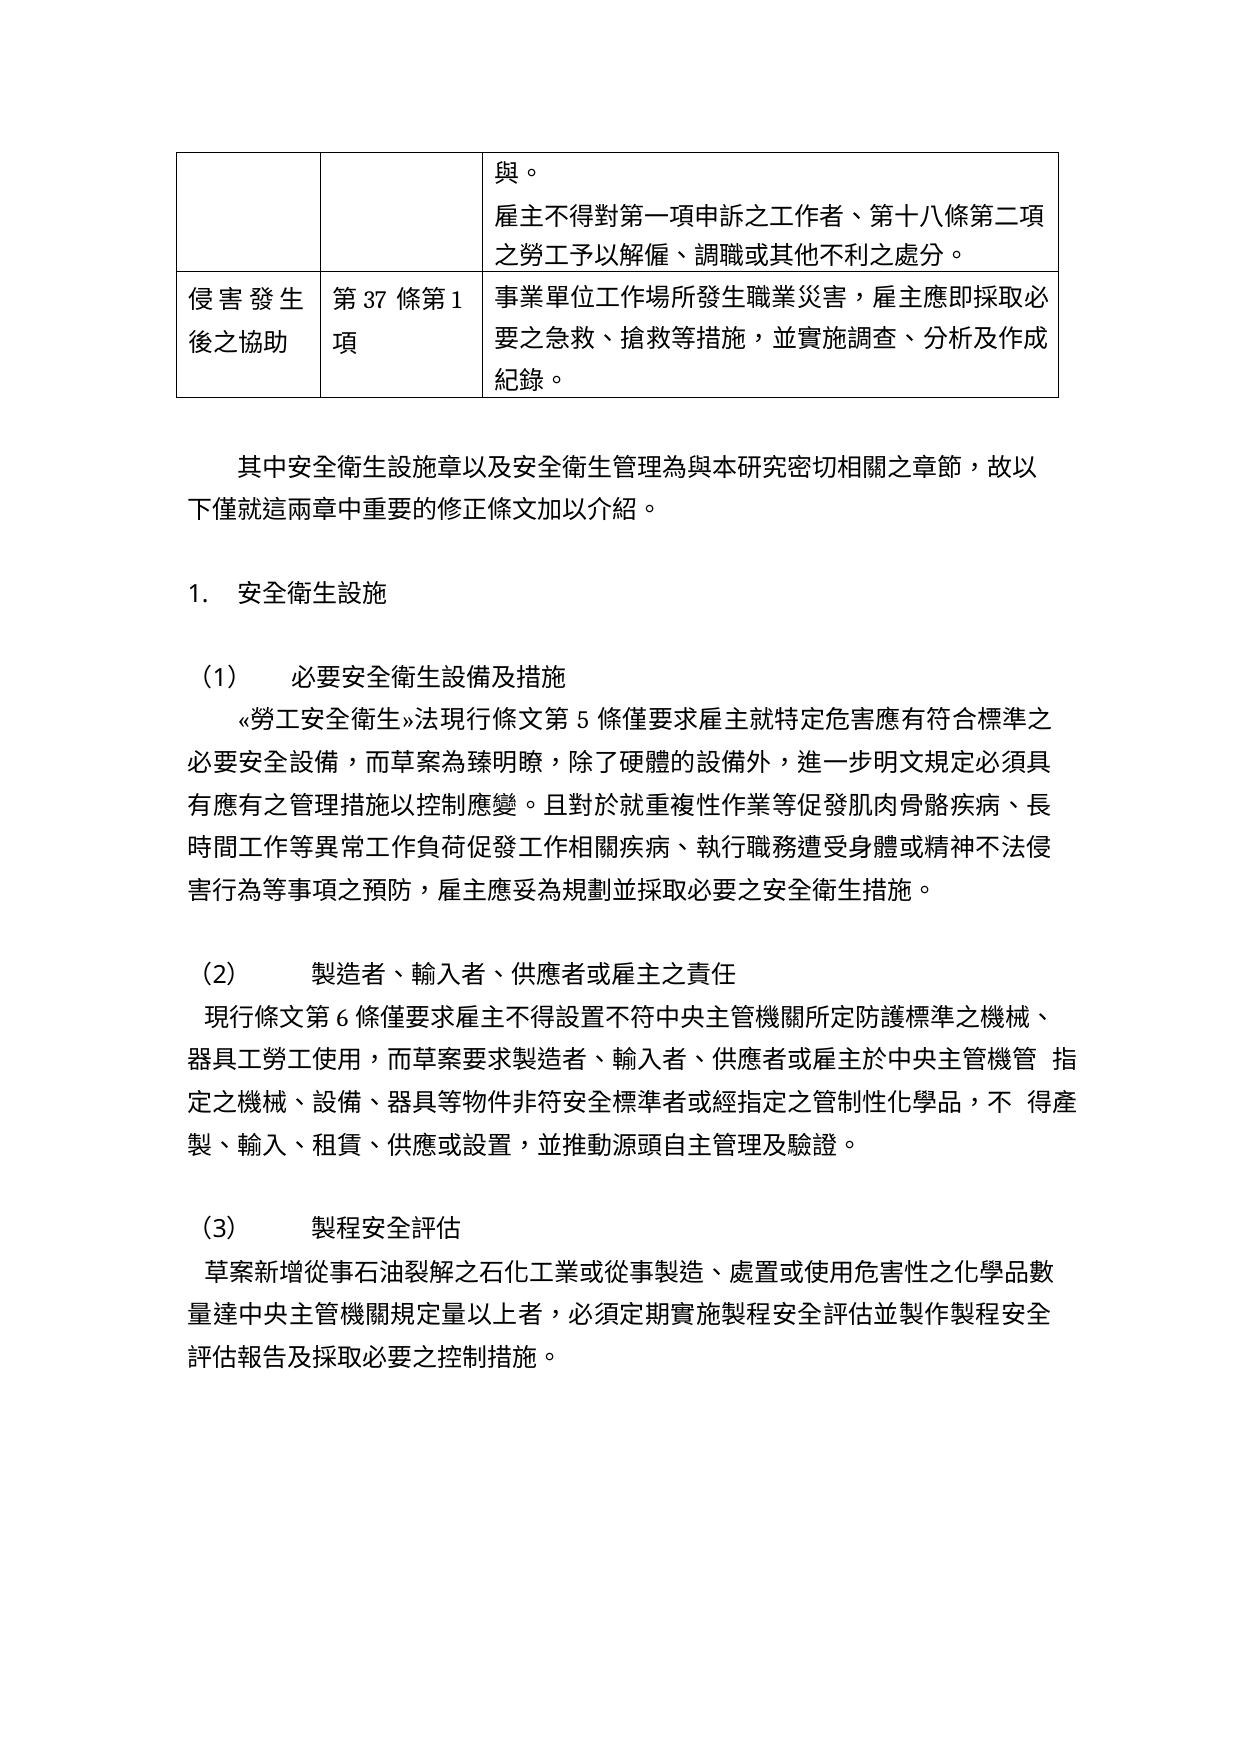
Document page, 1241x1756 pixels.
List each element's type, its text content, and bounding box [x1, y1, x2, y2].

table_cell 侵 害 發 生後之協助 [177, 272, 320, 397]
text 草案新增從事石油裂解之石化工業或從事製造、處置或使用危害性之化學品數量達中央主管機關規定量以上者，必須定期實施製程安全評估並製作製程安全評估報告及採取必要之控制措施。 [187, 1252, 1054, 1374]
table_header [321, 153, 482, 271]
list 製程安全評估 [187, 1209, 1119, 1245]
text 其中安全衛生設施章以及安全衛生管理為與本研究密切相關之章節，故以下僅就這兩章中重要的修正條文加以介紹。 [187, 447, 1053, 526]
list 必要安全衛生設備及措施 [187, 657, 1119, 693]
text «勞工安全衛生»法現行條文第 5 條僅要求雇主就特定危害應有符合標準之必要安全設備，而草案為臻明瞭，除了硬體的設備外，進一步明文規定必須具有應有之管理措施以控制應變。且對於就重複性作業等促發肌肉骨骼疾病、長時間工作等異常工作負荷促發工作相關疾病、執行職務遭受身體或精神不法侵害行為等事項之預防，雇主應妥為規劃並採取必要之安全衛生措施。 [187, 700, 1053, 907]
table_cell 事業單位工作場所發生職業災害，雇主應即採取必要之急救、搶救等措施，並實施調查、分析及作成紀錄。 [483, 272, 1058, 397]
text 現行條文第 6 條僅要求雇主不得設置不符中央主管機關所定防護標準之機械、器具工勞工使用，而草案要求製造者、輸入者、供應者或雇主於中央主管機管 指定之機械、設備、器具等物件非符安全標準者或經指定之管制性化學品，不 得產製、輸入、租賃、供應或設置，並推動源頭自主管理及驗證。 [187, 997, 1078, 1162]
table_header [177, 153, 320, 271]
list 製造者、輸入者、供應者或雇主之責任 [187, 954, 1119, 991]
table_header 與。 雇主不得對第一項申訴之工作者、第十八條第二項 之勞工予以解僱、調職或其他不利之處分。 [483, 153, 1058, 271]
list 安全衛生設施 [187, 573, 1119, 609]
table_cell 第 37 條第 1 項 [321, 272, 482, 397]
